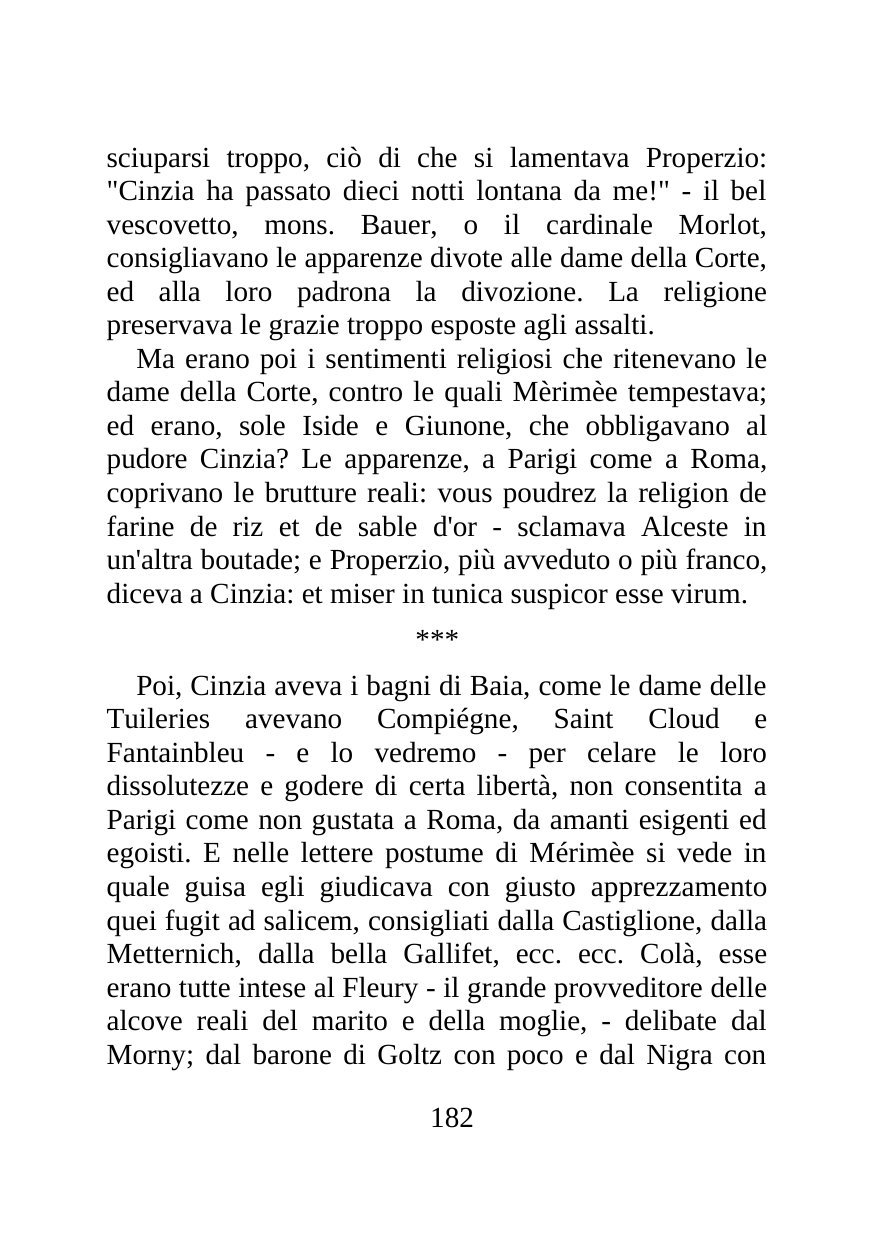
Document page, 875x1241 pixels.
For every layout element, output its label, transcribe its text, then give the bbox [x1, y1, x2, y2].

text Ma erano poi i sentimenti religiosi che ritenevano le dame della Corte, contro le quali Mèrimèe tempestava; ed erano, sole Iside e Giunone, che obbligavano al pudore Cinzia? Le apparenze, a Parigi come a Roma, coprivano le brutture reali: vous poudrez la religion de farine de riz et de sable d'or - sclamava Alceste in un'altra boutade; e Properzio, più avveduto o più franco, diceva a Cinzia: et miser in tunica suspicor esse virum. [106, 341, 768, 609]
text Poi, Cinzia aveva i bagni di Baia, come le dame delle Tuileries avevano Compiégne, Saint Cloud e Fantainbleu - e lo vedremo - per celare le loro dissolutezze e godere di certa libertà, non consentita a Parigi come non gustata a Roma, da amanti esigenti ed egoisti. E nelle lettere postume di Mérimèe si vede in quale guisa egli giudicava con giusto apprezzamento quei fugit ad salicem, consigliati dalla Castiglione, dalla Metternich, dalla bella Gallifet, ecc. ecc. Colà, esse erano tutte intese al Fleury - il grande provveditore delle alcove reali del marito e della moglie, - delibate dal Morny; dal barone di Goltz con poco e dal Nigra con [106, 668, 768, 1070]
text sciuparsi troppo, ciò di che si lamentava Properzio: "Cinzia ha passato dieci notti lontana da me!" - il bel vescovetto, mons. Bauer, o il cardinale Morlot, consigliavano le apparenze divote alle dame della Corte, ed alla loro padrona la divozione. La religione preservava le grazie troppo esposte agli assalti. [106, 140, 768, 341]
text *** [106, 622, 768, 655]
